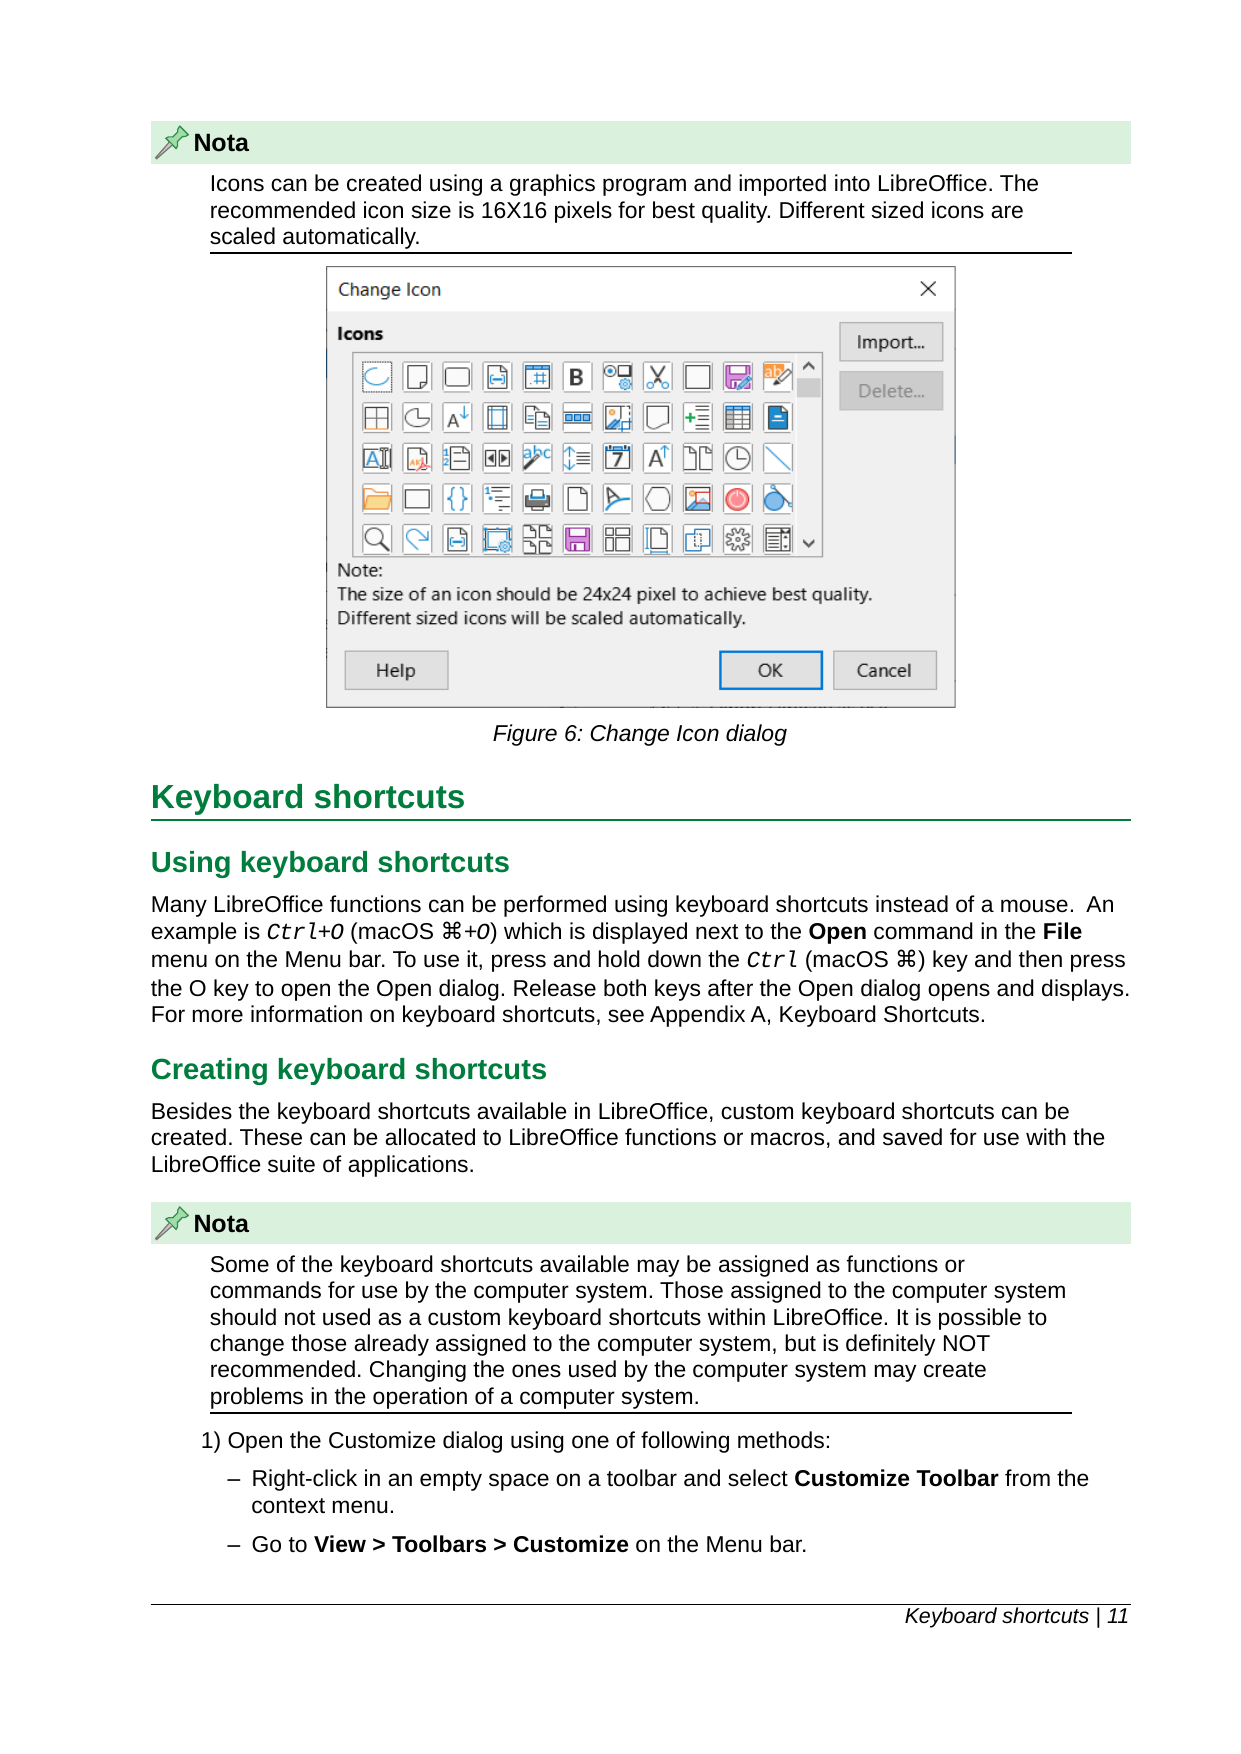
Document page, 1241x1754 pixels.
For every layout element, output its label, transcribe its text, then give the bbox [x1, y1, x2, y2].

list Go to View > Toolbars > Customize on the Menu bar. [227, 1531, 1131, 1557]
list Right-click in an empty space on a toolbar and select Customize Toolbar from the context menu. [227, 1465, 1131, 1518]
subtitle Nota [193, 1202, 1131, 1244]
text Many LibreOffice functions can be performed using keyboard shortcuts instead of a mouse. An example is Ctrl+O (macOS ⌘+O) which is displayed next to the Open command in the File menu on the Menu bar. To use it, press and hold down the Ctrl (macOS ⌘) key and then press the O key to open the Open dialog. Release both keys after the Open dialog opens and displays. For more information on keyboard shortcuts, see Appendix A, Keyboard Shortcuts. [151, 891, 1131, 1027]
text Icons can be created using a graphics program and imported into LibreOffice. The recommended icon size is 16X16 pixels for best quality. Different sized icons are scaled automatically. [209, 170, 1072, 254]
picture [326, 266, 956, 708]
subtitle Nota [151, 121, 1131, 164]
text Some of the keyboard shortcuts available may be assigned as functions or commands for use by the computer system. Those assigned to the computer system should not used as a custom keyboard shortcuts within LibreOffice. It is possible to change those already assigned to the computer system, but is definitely NOT recommended. Changing the ones used by the computer system may create problems in the operation of a computer system. [209, 1251, 1072, 1414]
subtitle Using keyboard shortcuts [151, 846, 1131, 879]
subtitle Creating keyboard shortcuts [151, 1052, 1131, 1086]
text Figure 6: Change Icon dialog [326, 720, 956, 746]
list Open the Customize dialog using one of following methods: [227, 1427, 1131, 1453]
subtitle Keyboard shortcuts [151, 777, 1131, 819]
text Besides the keyboard shortcuts available in LibreOffice, custom keyboard shortcuts can be created. These can be allocated to LibreOffice functions or macros, and saved for use with the LibreOffice suite of applications. [151, 1098, 1131, 1177]
